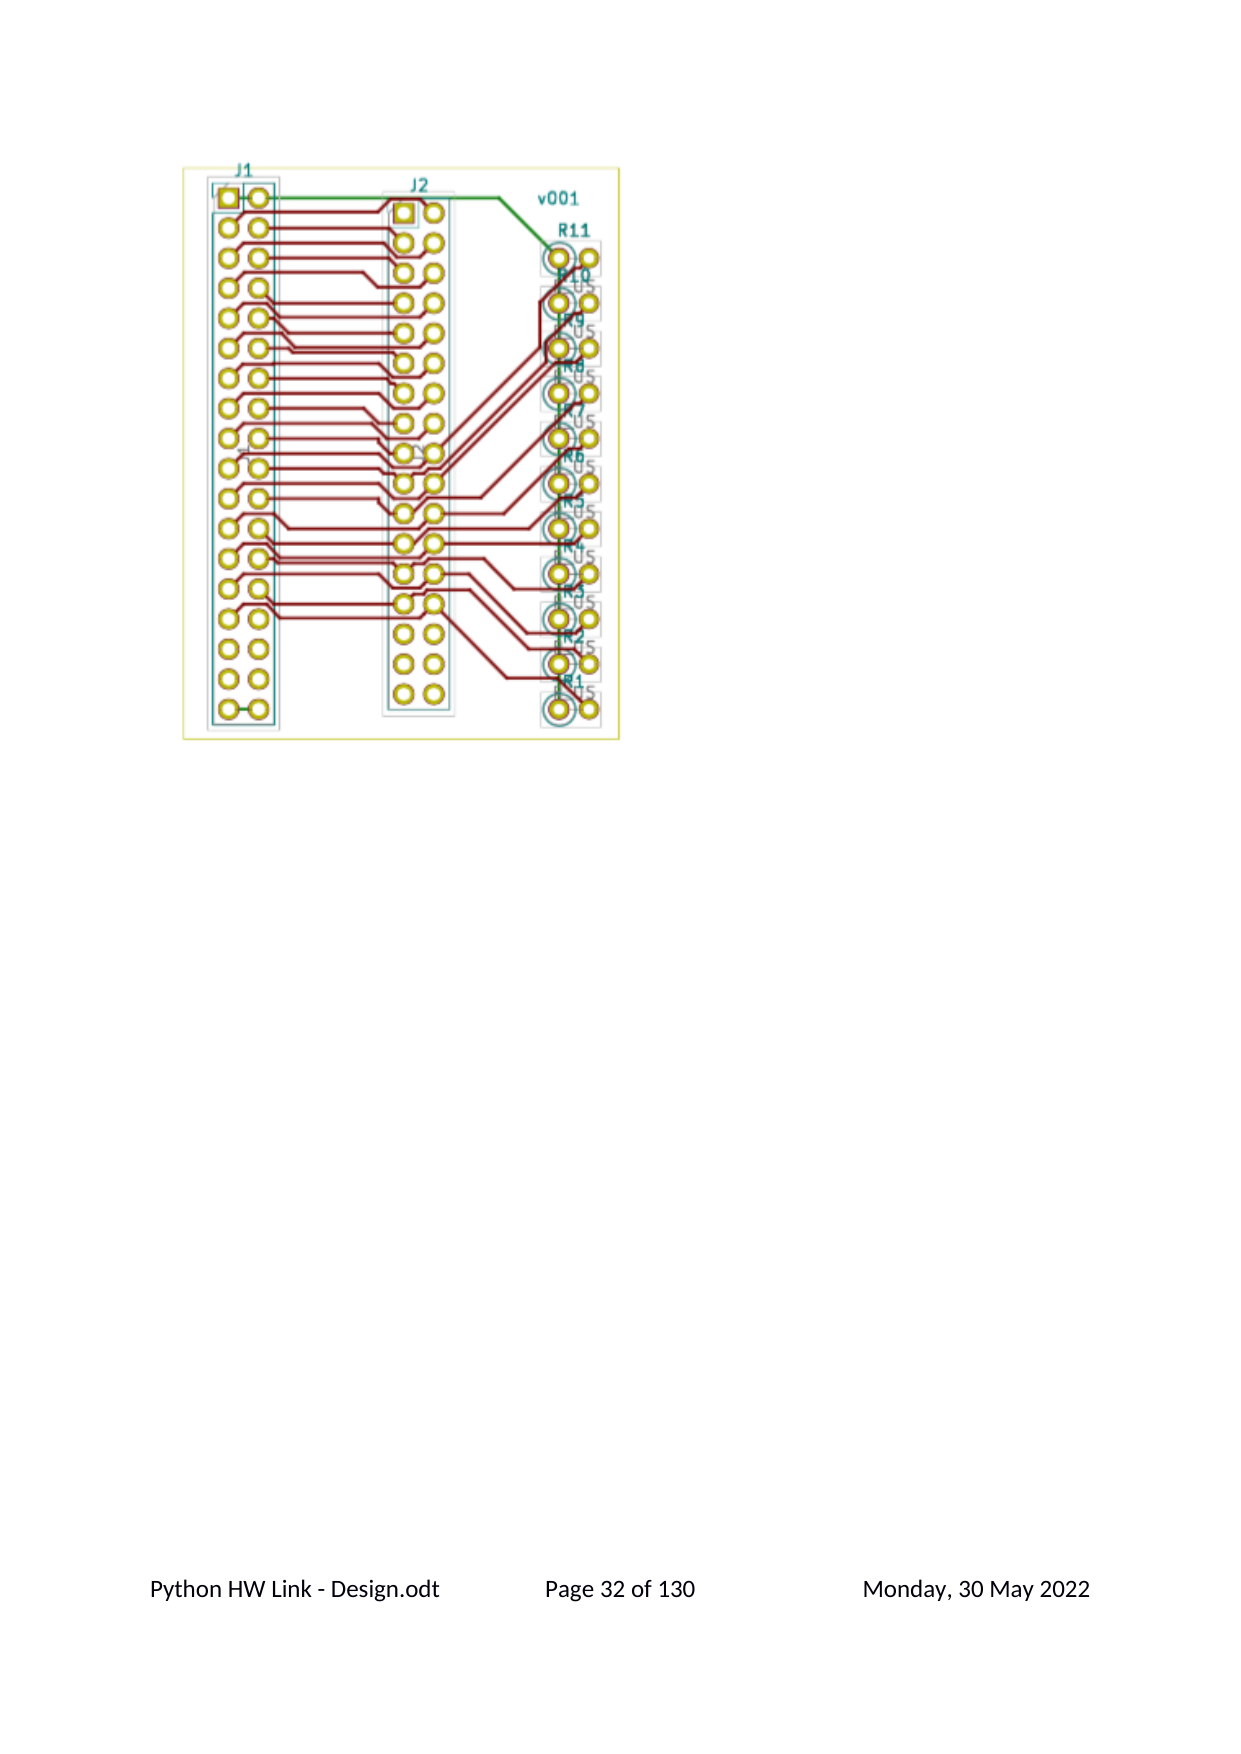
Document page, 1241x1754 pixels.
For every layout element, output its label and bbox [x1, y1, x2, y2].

picture [150, 150, 651, 778]
